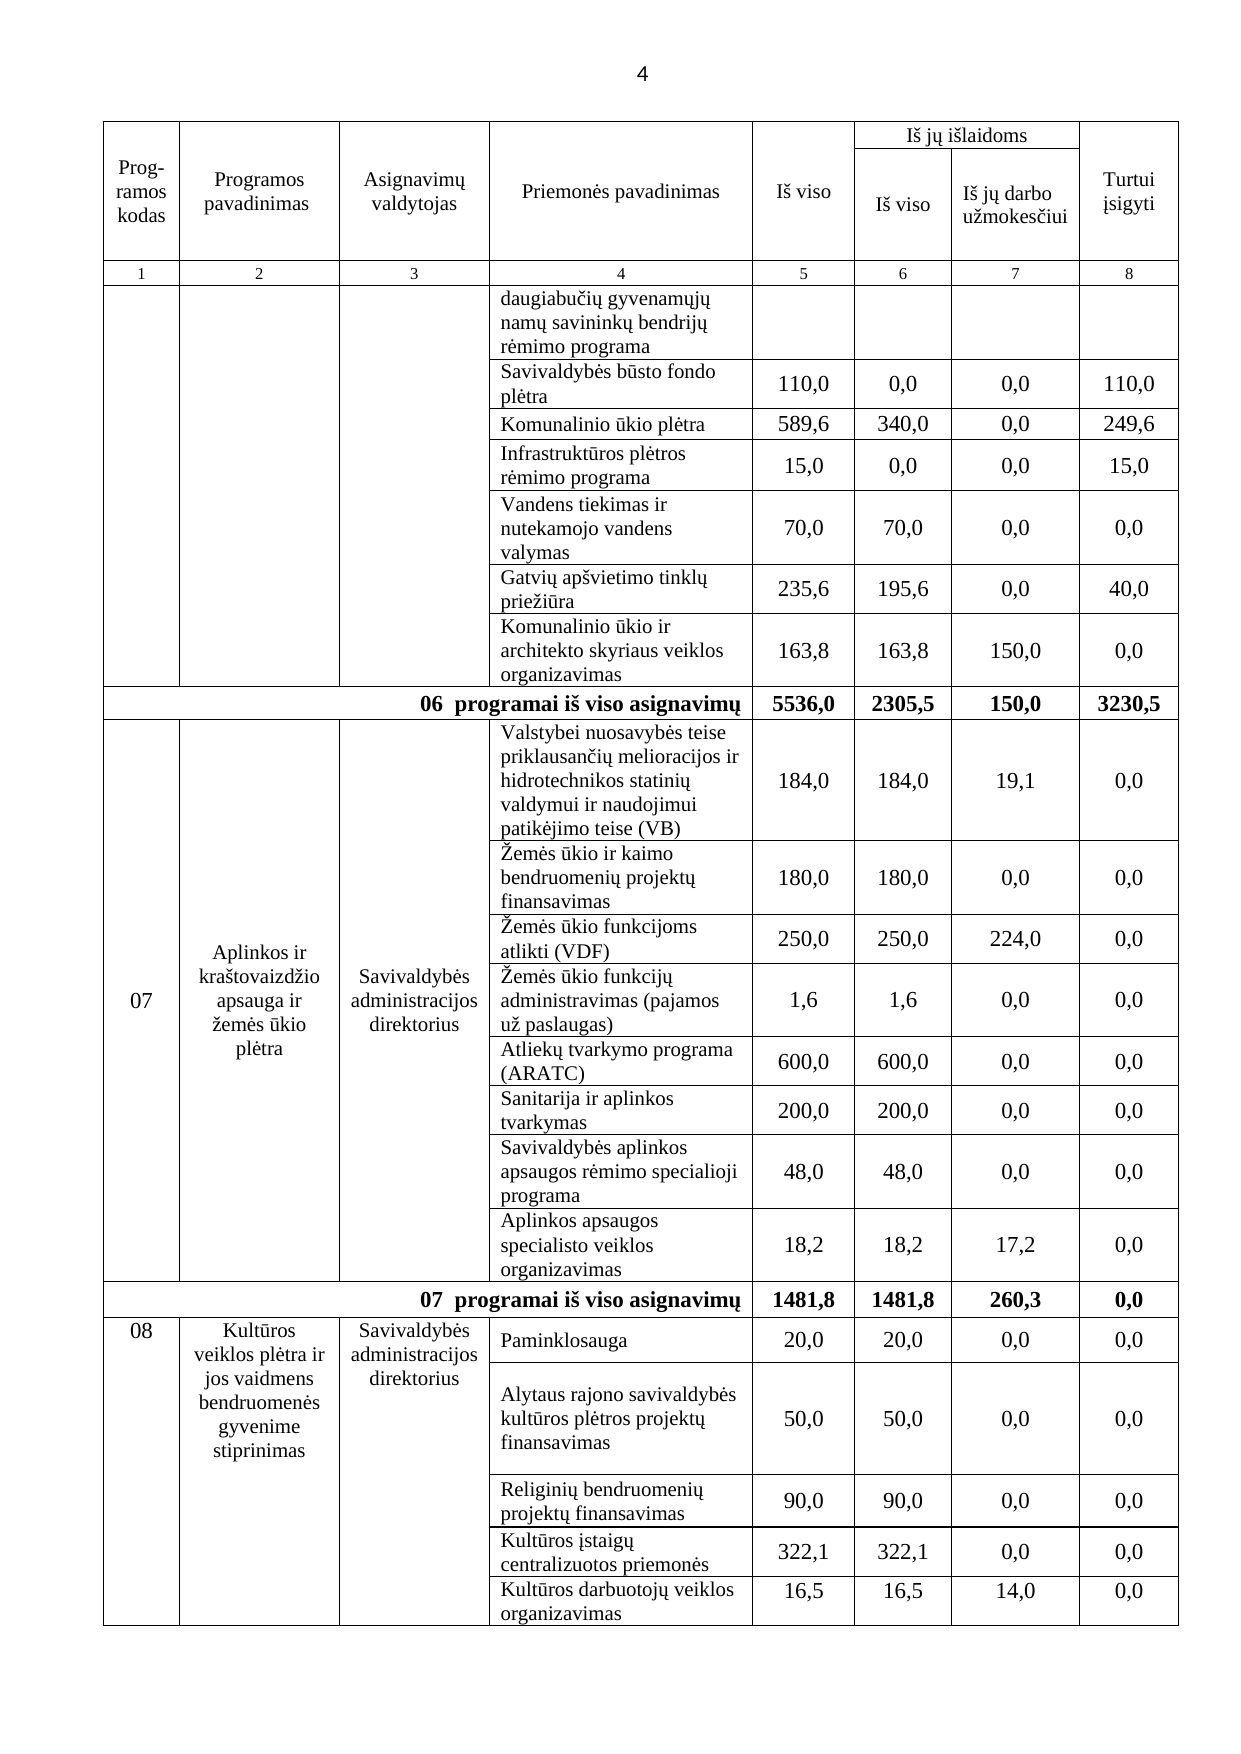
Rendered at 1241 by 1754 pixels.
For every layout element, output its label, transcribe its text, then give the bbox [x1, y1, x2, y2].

table_header Iš jų išlaidoms [855, 122, 1079, 148]
table_cell 110,0 [1080, 360, 1178, 408]
table_header Iš viso [753, 122, 854, 260]
table_cell 0,0 [1080, 614, 1178, 686]
table_header Programos pavadinimas [180, 122, 339, 260]
table_cell 250,0 [753, 915, 854, 963]
table_cell 260,3 [952, 1282, 1079, 1317]
table_cell 0,0 [1080, 915, 1178, 963]
table_cell 0,0 [1080, 1475, 1178, 1526]
table_cell 18,2 [855, 1209, 951, 1281]
table_cell Gatvių apšvietimo tinklų priežiūra [490, 565, 752, 613]
table_cell 250,0 [855, 915, 951, 963]
table_cell 163,8 [855, 614, 951, 686]
table_cell 249,6 [1080, 409, 1178, 439]
table_cell 163,8 [753, 614, 854, 686]
table_cell 40,0 [1080, 565, 1178, 613]
table_cell 0,0 [1080, 720, 1178, 840]
table_cell 180,0 [753, 841, 854, 913]
table_cell Kultūros veiklos plėtra ir jos vaidmens bendruomenės gyvenime stiprinimas [180, 1318, 339, 1625]
table_cell Savivaldybės aplinkos apsaugos rėmimo specialioji programa [490, 1135, 752, 1207]
table_cell 0,0 [952, 964, 1079, 1036]
table_cell 06 programai iš viso asignavimų [104, 687, 752, 719]
table_cell 150,0 [952, 687, 1079, 719]
table_cell 0,0 [952, 440, 1079, 490]
table_cell 184,0 [855, 720, 951, 840]
table_cell Kultūros darbuotojų veiklos organizavimas [490, 1577, 752, 1625]
table_cell 50,0 [753, 1363, 854, 1474]
table_cell 0,0 [1080, 964, 1178, 1036]
table_cell Iš jų darbo užmokesčiui [952, 149, 1079, 260]
table_cell Infrastruktūros plėtros rėmimo programa [490, 440, 752, 490]
table_cell [180, 286, 339, 686]
table_cell Komunalinio ūkio plėtra [490, 409, 752, 439]
table_header Priemonės pavadinimas [490, 122, 752, 260]
table_cell 20,0 [753, 1318, 854, 1362]
table_cell 0,0 [1080, 1037, 1178, 1085]
table_cell 0,0 [1080, 1086, 1178, 1134]
table_cell 20,0 [855, 1318, 951, 1362]
table_cell 200,0 [855, 1086, 951, 1134]
table_cell 150,0 [952, 614, 1079, 686]
table_cell Atliekų tvarkymo programa (ARATC) [490, 1037, 752, 1085]
table_cell 0,0 [952, 565, 1079, 613]
table_cell 08 [104, 1318, 179, 1625]
table_cell Valstybei nuosavybės teise priklausančių melioracijos ir hidrotechnikos statinių valdymui ir naudojimui patikėjimo teise (VB) [490, 720, 752, 840]
table_cell 2 [180, 261, 339, 285]
table_cell 340,0 [855, 409, 951, 439]
table_cell 2305,5 [855, 687, 951, 719]
table_cell 8 [1080, 261, 1178, 285]
table_cell 0,0 [952, 1318, 1079, 1362]
table_cell Aplinkos ir kraštovaizdžio apsauga ir žemės ūkio plėtra [180, 720, 339, 1281]
table_cell 0,0 [1080, 1528, 1178, 1576]
table_cell 1,6 [753, 964, 854, 1036]
table_cell Žemės ūkio funkcijų administravimas (pajamos už paslaugas) [490, 964, 752, 1036]
table_cell 19,1 [952, 720, 1079, 840]
table_cell 0,0 [1080, 1282, 1178, 1317]
table_cell Aplinkos apsaugos specialisto veiklos organizavimas [490, 1209, 752, 1281]
table_cell 600,0 [753, 1037, 854, 1085]
table_cell [340, 286, 489, 686]
table_cell [753, 286, 854, 358]
table_cell 7 [952, 261, 1079, 285]
table_cell 07 [104, 720, 179, 1281]
table_cell Žemės ūkio ir kaimo bendruomenių projektų finansavimas [490, 841, 752, 913]
table_cell 3 [340, 261, 489, 285]
table_cell 0,0 [1080, 1209, 1178, 1281]
table_cell 322,1 [855, 1528, 951, 1576]
table_cell 195,6 [855, 565, 951, 613]
table_cell 70,0 [855, 491, 951, 564]
table_header Asignavimų valdytojas [340, 122, 489, 260]
table_cell Savivaldybės būsto fondo plėtra [490, 360, 752, 408]
table_cell 0,0 [1080, 841, 1178, 913]
table_cell 0,0 [952, 1363, 1079, 1474]
table_cell 50,0 [855, 1363, 951, 1474]
table_cell Sanitarija ir aplinkos tvarkymas [490, 1086, 752, 1134]
table_cell [104, 286, 179, 686]
table_cell Vandens tiekimas ir nutekamojo vandens valymas [490, 491, 752, 564]
table_cell 322,1 [753, 1528, 854, 1576]
table_cell 3230,5 [1080, 687, 1178, 719]
table_cell Savivaldybės administracijos direktorius [340, 720, 489, 1281]
table_cell 5536,0 [753, 687, 854, 719]
table_cell Žemės ūkio funkcijoms atlikti (VDF) [490, 915, 752, 963]
table_cell 184,0 [753, 720, 854, 840]
table_cell 0,0 [952, 409, 1079, 439]
table_cell 0,0 [855, 440, 951, 490]
table_cell 18,2 [753, 1209, 854, 1281]
table_cell 5 [753, 261, 854, 285]
table_cell Kultūros įstaigų centralizuotos priemonės [490, 1528, 752, 1576]
table_cell 600,0 [855, 1037, 951, 1085]
table_cell 0,0 [952, 1135, 1079, 1207]
table_cell 0,0 [1080, 1363, 1178, 1474]
table_cell 0,0 [1080, 1318, 1178, 1362]
table_cell 589,6 [753, 409, 854, 439]
table_header Prog-ramos kodas [104, 122, 179, 260]
table_header Turtui įsigyti [1080, 122, 1178, 260]
table_cell 90,0 [855, 1475, 951, 1526]
table_cell 1481,8 [753, 1282, 854, 1317]
table_cell 70,0 [753, 491, 854, 564]
table_cell Komunalinio ūkio ir architekto skyriaus veiklos organizavimas [490, 614, 752, 686]
table_cell 0,0 [952, 1086, 1079, 1134]
table_cell 15,0 [753, 440, 854, 490]
table_cell 4 [490, 261, 752, 285]
table_cell 0,0 [952, 1528, 1079, 1576]
table_cell [1080, 286, 1178, 358]
table_cell 1 [104, 261, 179, 285]
table_cell 0,0 [855, 360, 951, 408]
table_cell Paminklosauga [490, 1318, 752, 1362]
table_cell 110,0 [753, 360, 854, 408]
table_cell 0,0 [1080, 491, 1178, 564]
table_cell 48,0 [753, 1135, 854, 1207]
table_cell 1481,8 [855, 1282, 951, 1317]
table_cell 48,0 [855, 1135, 951, 1207]
table_cell 200,0 [753, 1086, 854, 1134]
table_cell 180,0 [855, 841, 951, 913]
table_cell Alytaus rajono savivaldybės kultūros plėtros projektų finansavimas [490, 1363, 752, 1474]
table_cell daugiabučių gyvenamųjų namų savininkų bendrijų rėmimo programa [490, 286, 752, 358]
table_cell 224,0 [952, 915, 1079, 963]
table_cell Religinių bendruomenių projektų finansavimas [490, 1475, 752, 1526]
table_cell 0,0 [952, 841, 1079, 913]
table_cell 0,0 [952, 491, 1079, 564]
table_cell Iš viso [855, 149, 951, 260]
table_cell 07 programai iš viso asignavimų [104, 1282, 752, 1317]
table_cell 1,6 [855, 964, 951, 1036]
table_cell [952, 286, 1079, 358]
table_cell 15,0 [1080, 440, 1178, 490]
table_cell 0,0 [952, 1037, 1079, 1085]
table_cell 0,0 [1080, 1577, 1178, 1625]
table_cell 0,0 [1080, 1135, 1178, 1207]
table_cell 0,0 [952, 1475, 1079, 1526]
table_cell 6 [855, 261, 951, 285]
table_cell [855, 286, 951, 358]
table_cell 90,0 [753, 1475, 854, 1526]
table_cell 0,0 [952, 360, 1079, 408]
table_cell 17,2 [952, 1209, 1079, 1281]
table_cell 16,5 [855, 1577, 951, 1625]
table_cell 235,6 [753, 565, 854, 613]
table_cell 16,5 [753, 1577, 854, 1625]
table_cell Savivaldybės administracijos direktorius [340, 1318, 489, 1625]
table_cell 14,0 [952, 1577, 1079, 1625]
